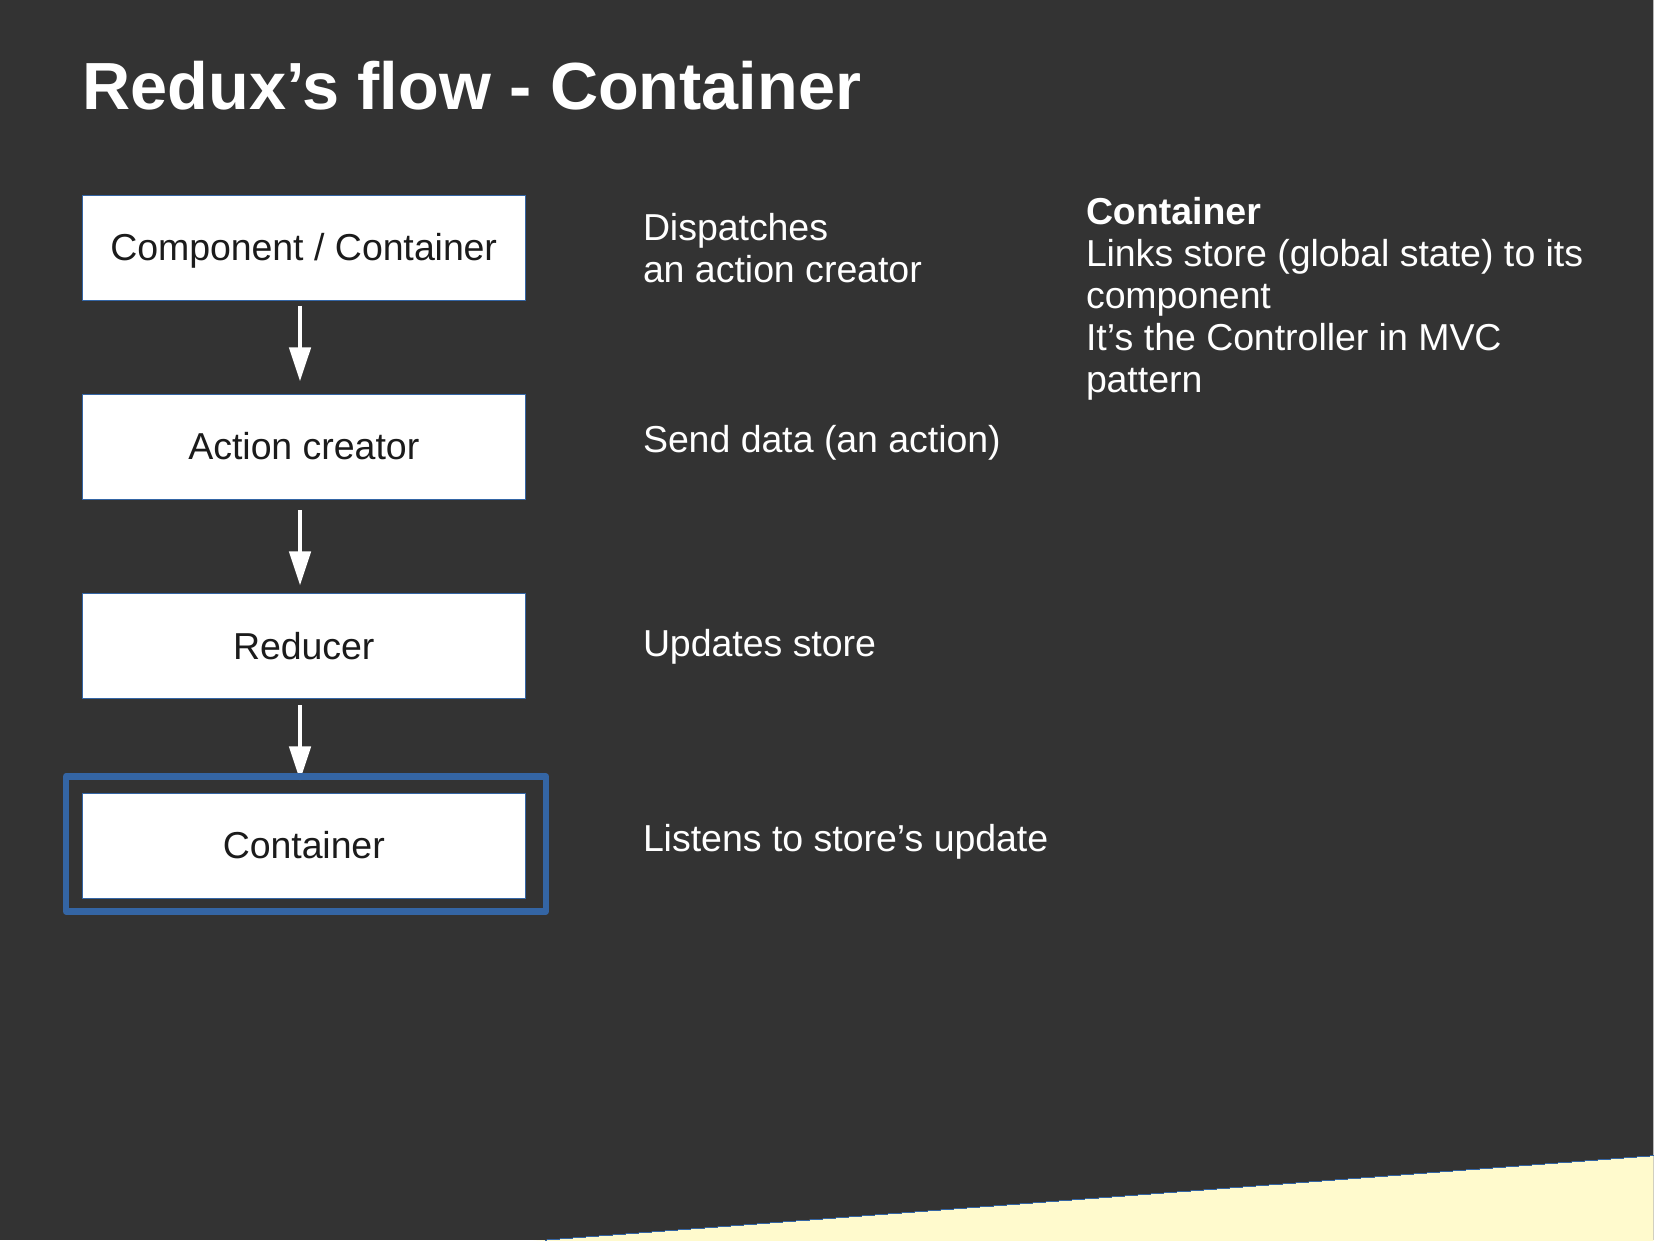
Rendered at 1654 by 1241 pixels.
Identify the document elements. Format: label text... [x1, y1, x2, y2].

text_box [533, 1155, 1654, 1241]
text_box Send data (an action) [628, 411, 1184, 472]
text_box Dispatches an action creator [628, 198, 1021, 298]
text_box Listens to store’s update [628, 810, 1184, 871]
text_box Updates store [628, 615, 1184, 676]
text_box Reducer [82, 593, 526, 699]
title Redux’s flow - Container [82, 49, 886, 136]
text_box Action creator [82, 394, 526, 500]
text_box Container Links store (global state) to its component It’s the Controller in MVC pattern [1071, 183, 1627, 409]
text_box Component / Container [82, 195, 526, 301]
text_box [65, 776, 546, 912]
